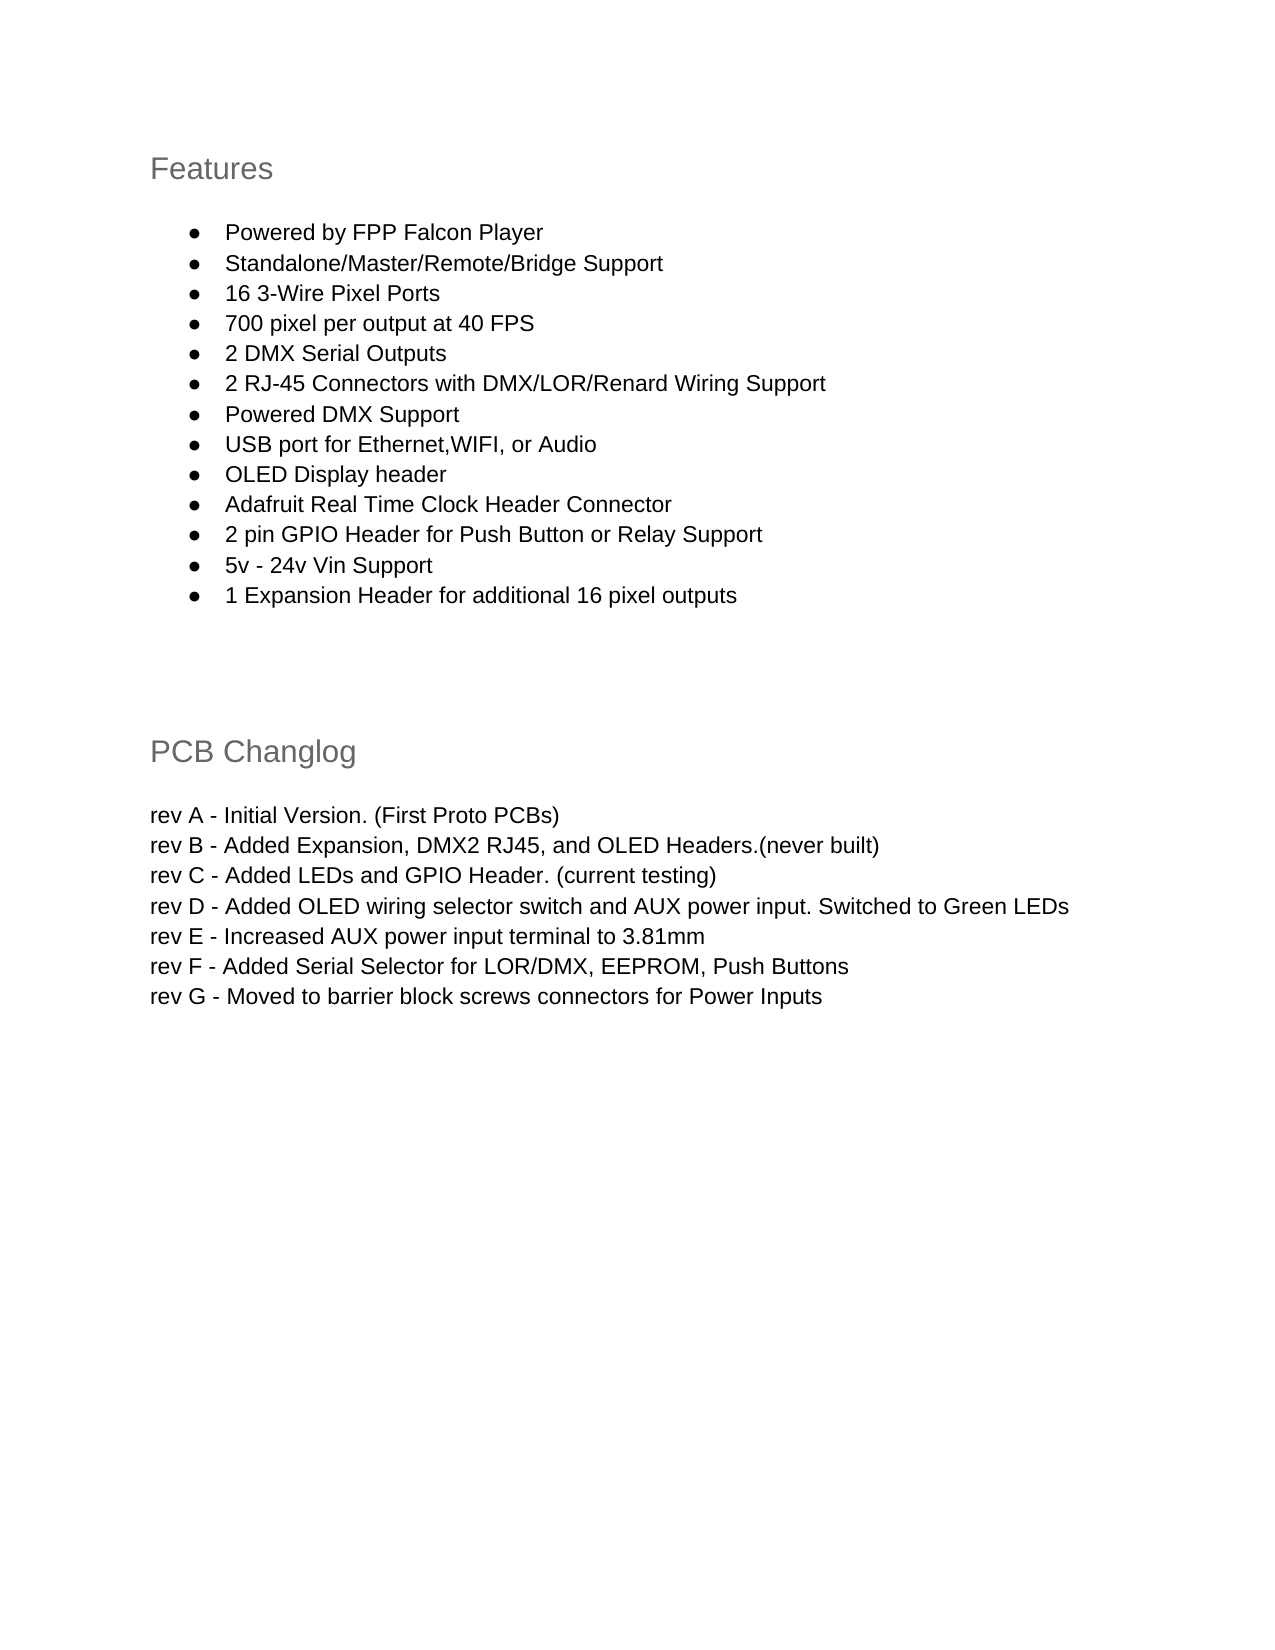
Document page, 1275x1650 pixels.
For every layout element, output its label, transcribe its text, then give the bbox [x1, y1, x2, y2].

text rev B - Added Expansion, DMX2 RJ45, and OLED Headers.(never built) [150, 832, 1125, 859]
text rev C - Added LEDs and GPIO Header. (current testing) [150, 862, 1125, 889]
list Powered by FPP Falcon Player [187, 219, 1125, 246]
text rev G - Moved to barrier block screws connectors for Power Inputs [150, 983, 1125, 1010]
list 5v - 24v Vin Support [187, 552, 1125, 578]
list Powered DMX Support [187, 401, 1125, 427]
list Adafruit Real Time Clock Header Connector [187, 491, 1125, 517]
subtitle PCB Changlog [150, 733, 1125, 769]
text rev F - Added Serial Selector for LOR/DMX, EEPROM, Push Buttons [150, 953, 1125, 979]
text rev D - Added OLED wiring selector switch and AUX power input. Switched to Green LEDs [150, 893, 1125, 919]
list 2 RJ-45 Connectors with DMX/LOR/Renard Wiring Support [187, 370, 1125, 397]
list 1 Expansion Header for additional 16 pixel outputs [187, 582, 1125, 608]
text rev E - Increased AUX power input terminal to 3.81mm [150, 923, 1125, 949]
list 700 pixel per output at 40 FPS [187, 310, 1125, 336]
list 2 pin GPIO Header for Push Button or Relay Support [187, 521, 1125, 548]
list OLED Display header [187, 461, 1125, 487]
list Standalone/Master/Remote/Bridge Support [187, 249, 1125, 276]
list USB port for Ethernet,WIFI, or Audio [187, 431, 1125, 457]
list 16 3-Wire Pixel Ports [187, 280, 1125, 306]
subtitle Features [150, 150, 1125, 186]
list 2 DMX Serial Outputs [187, 340, 1125, 366]
text rev A - Initial Version. (First Proto PCBs) [150, 802, 1125, 828]
